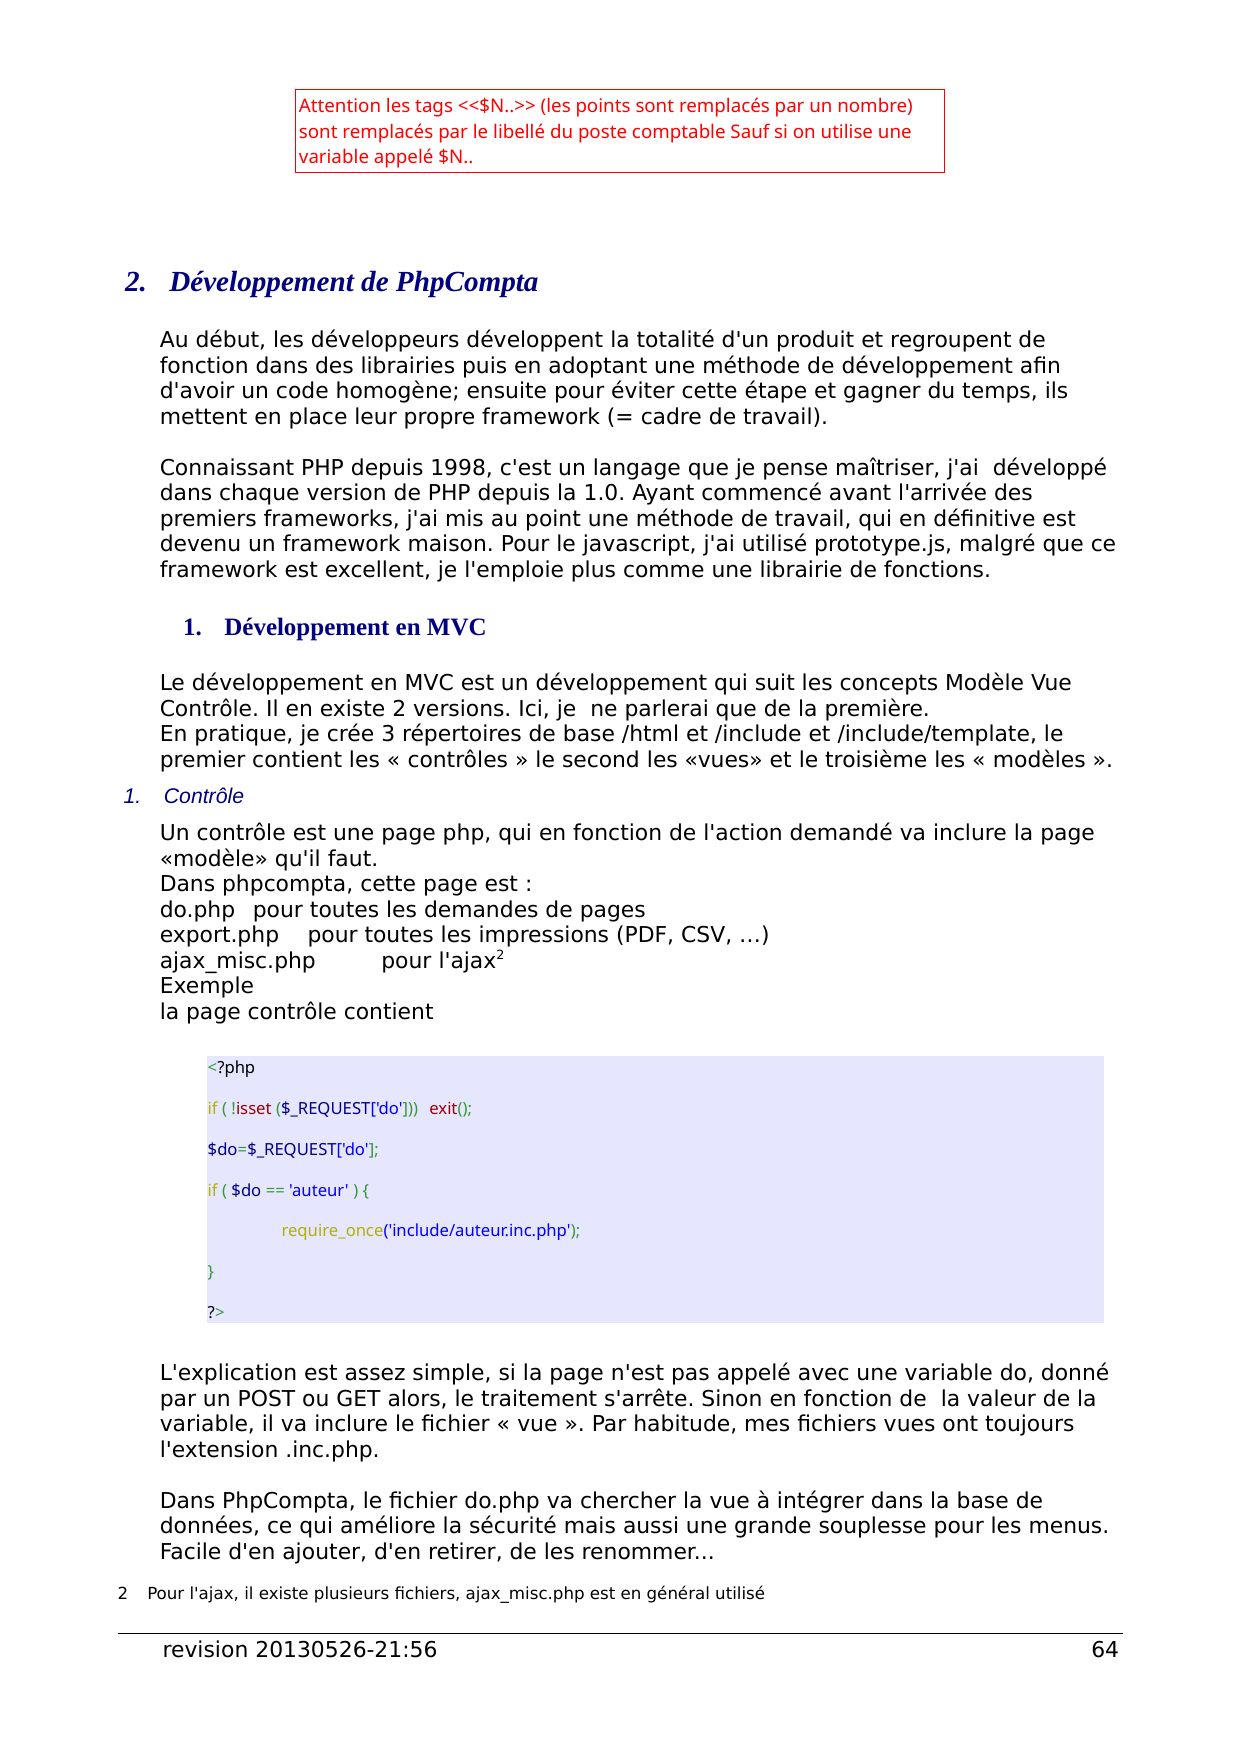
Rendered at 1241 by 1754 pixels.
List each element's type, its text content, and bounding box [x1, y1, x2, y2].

text Attention les tags <<$N..>> (les points sont remplacés par un nombre) sont remplacés par le libellé du poste comptable Sauf si on utilise une variable appelé $N.. [296, 90, 944, 172]
text <?php [207, 1056, 1104, 1079]
text ajax_misc.php pour l'ajax [159, 948, 1123, 973]
text $do=$_REQUEST['do']; [207, 1137, 1104, 1160]
text En pratique, je crée 3 répertoires de base /html et /include et /include/template, le premier contient les « contrôles » le second les «vues» et le troisième les « modèles ». [159, 721, 1123, 772]
text Dans phpcompta, cette page est : [159, 871, 1123, 897]
text la page contrôle contient [159, 999, 1123, 1024]
text require_once('include/auteur.inc.php'); [207, 1219, 1104, 1242]
text Au début, les développeurs développent la totalité d'un produit et regroupent de fonction dans des librairies puis en adoptant une méthode de développement afin d'avoir un code homogène; ensuite pour éviter cette étape et gagner du temps, ils mettent en place leur propre framework (= cadre de travail). [159, 327, 1123, 429]
text if ( $do == 'auteur' ) { [207, 1178, 1104, 1201]
text Connaissant PHP depuis 1998, c'est un langage que je pense maîtriser, j'ai développé dans chaque version de PHP depuis la 1.0. Ayant commencé avant l'arrivée des premiers frameworks, j'ai mis au point une méthode de travail, qui en définitive est devenu un framework maison. Pour le javascript, j'ai utilisé prototype.js, malgré que ce framework est excellent, je l'emploie plus comme une librairie de fonctions. [159, 455, 1123, 582]
text } [207, 1259, 1104, 1282]
text Pour l'ajax, il existe plusieurs fichiers, ajax_misc.php est en général utilisé [117, 1584, 1123, 1603]
text Dans PhpCompta, le fichier do.php va chercher la vue à intégrer dans la base de données, ce qui améliore la sécurité mais aussi une grande souplesse pour les menus. Facile d'en ajouter, d'en retirer, de les renommer... [159, 1488, 1123, 1565]
text Un contrôle est une page php, qui en fonction de l'action demandé va inclure la page «modèle» qu'il faut. [159, 820, 1123, 871]
subtitle Développement de PhpCompta [117, 264, 1123, 298]
text ?> [207, 1300, 1104, 1323]
subtitle Développement en MVC [177, 612, 1123, 641]
text export.php pour toutes les impressions (PDF, CSV, …) [159, 922, 1123, 948]
text if ( !isset ($_REQUEST['do'])) exit(); [207, 1097, 1104, 1119]
subtitle Contrôle [117, 784, 1123, 808]
text Exemple [159, 973, 1123, 999]
text L'explication est assez simple, si la page n'est pas appelé avec une variable do, donné par un POST ou GET alors, le traitement s'arrête. Sinon en fonction de la valeur de la variable, il va inclure le fichier « vue ». Par habitude, mes fichiers vues ont toujours l'extension .inc.php. [159, 1361, 1123, 1463]
text do.php pour toutes les demandes de pages [159, 897, 1123, 922]
text Le développement en MVC est un développement qui suit les concepts Modèle Vue Contrôle. Il en existe 2 versions. Ici, je ne parlerai que de la première. [159, 670, 1123, 721]
